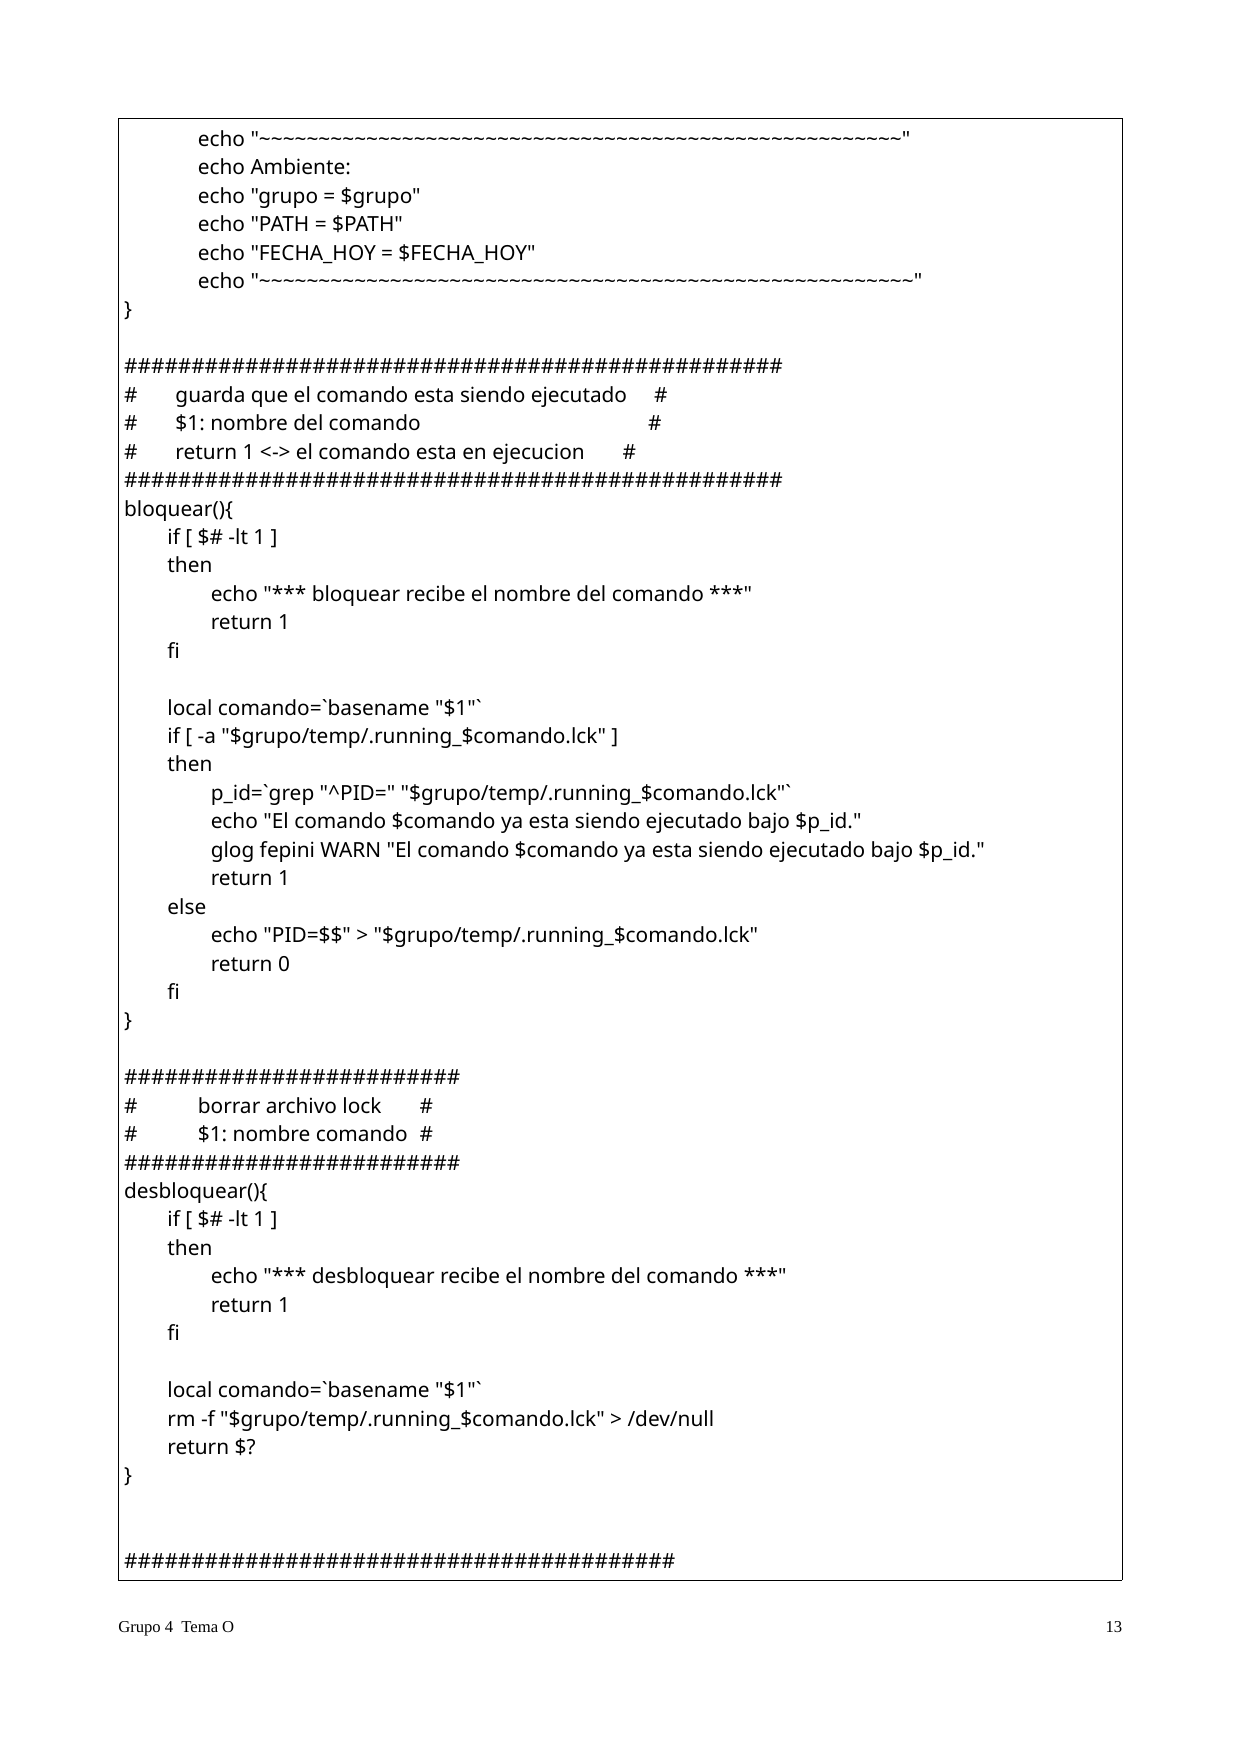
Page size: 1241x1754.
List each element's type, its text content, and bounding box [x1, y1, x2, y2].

table_header echo "~~~~~~~~~~~~~~~~~~~~~~~~~~~~~~~~~~~~~~~~~~~~~~~~~~~~~~" echo Ambiente: echo "grupo = $grupo" echo "PATH = $PATH" echo "FECHA_HOY = $FECHA_HOY" echo "~~~~~~~~~~~~~~~~~~~~~~~~~~~~~~~~~~~~~~~~~~~~~~~~~~~~~~~" } ################################################# # guarda que el comando esta siendo ejecutado # # $1: nombre del comando # # return 1 <-> el comando esta en ejecucion # ################################################# bloquear(){ if [ $# -lt 1 ] then echo "*** bloquear recibe el nombre del comando ***" return 1 fi local comando=`basename "$1"` if [ -a "$grupo/temp/.running_$comando.lck" ] then p_id=`grep "^PID=" "$grupo/temp/.running_$comando.lck"` echo "El comando $comando ya esta siendo ejecutado bajo $p_id." glog fepini WARN "El comando $comando ya esta siendo ejecutado bajo $p_id." return 1 else echo "PID=$$" > "$grupo/temp/.running_$comando.lck" return 0 fi } ######################### # borrar archivo lock # # $1: nombre comando # ######################### desbloquear(){ if [ $# -lt 1 ] then echo "*** desbloquear recibe el nombre del comando ***" return 1 fi local comando=`basename "$1"` rm -f "$grupo/temp/.running_$comando.lck" > /dev/null return $? } ######################################### [119, 119, 1122, 1580]
